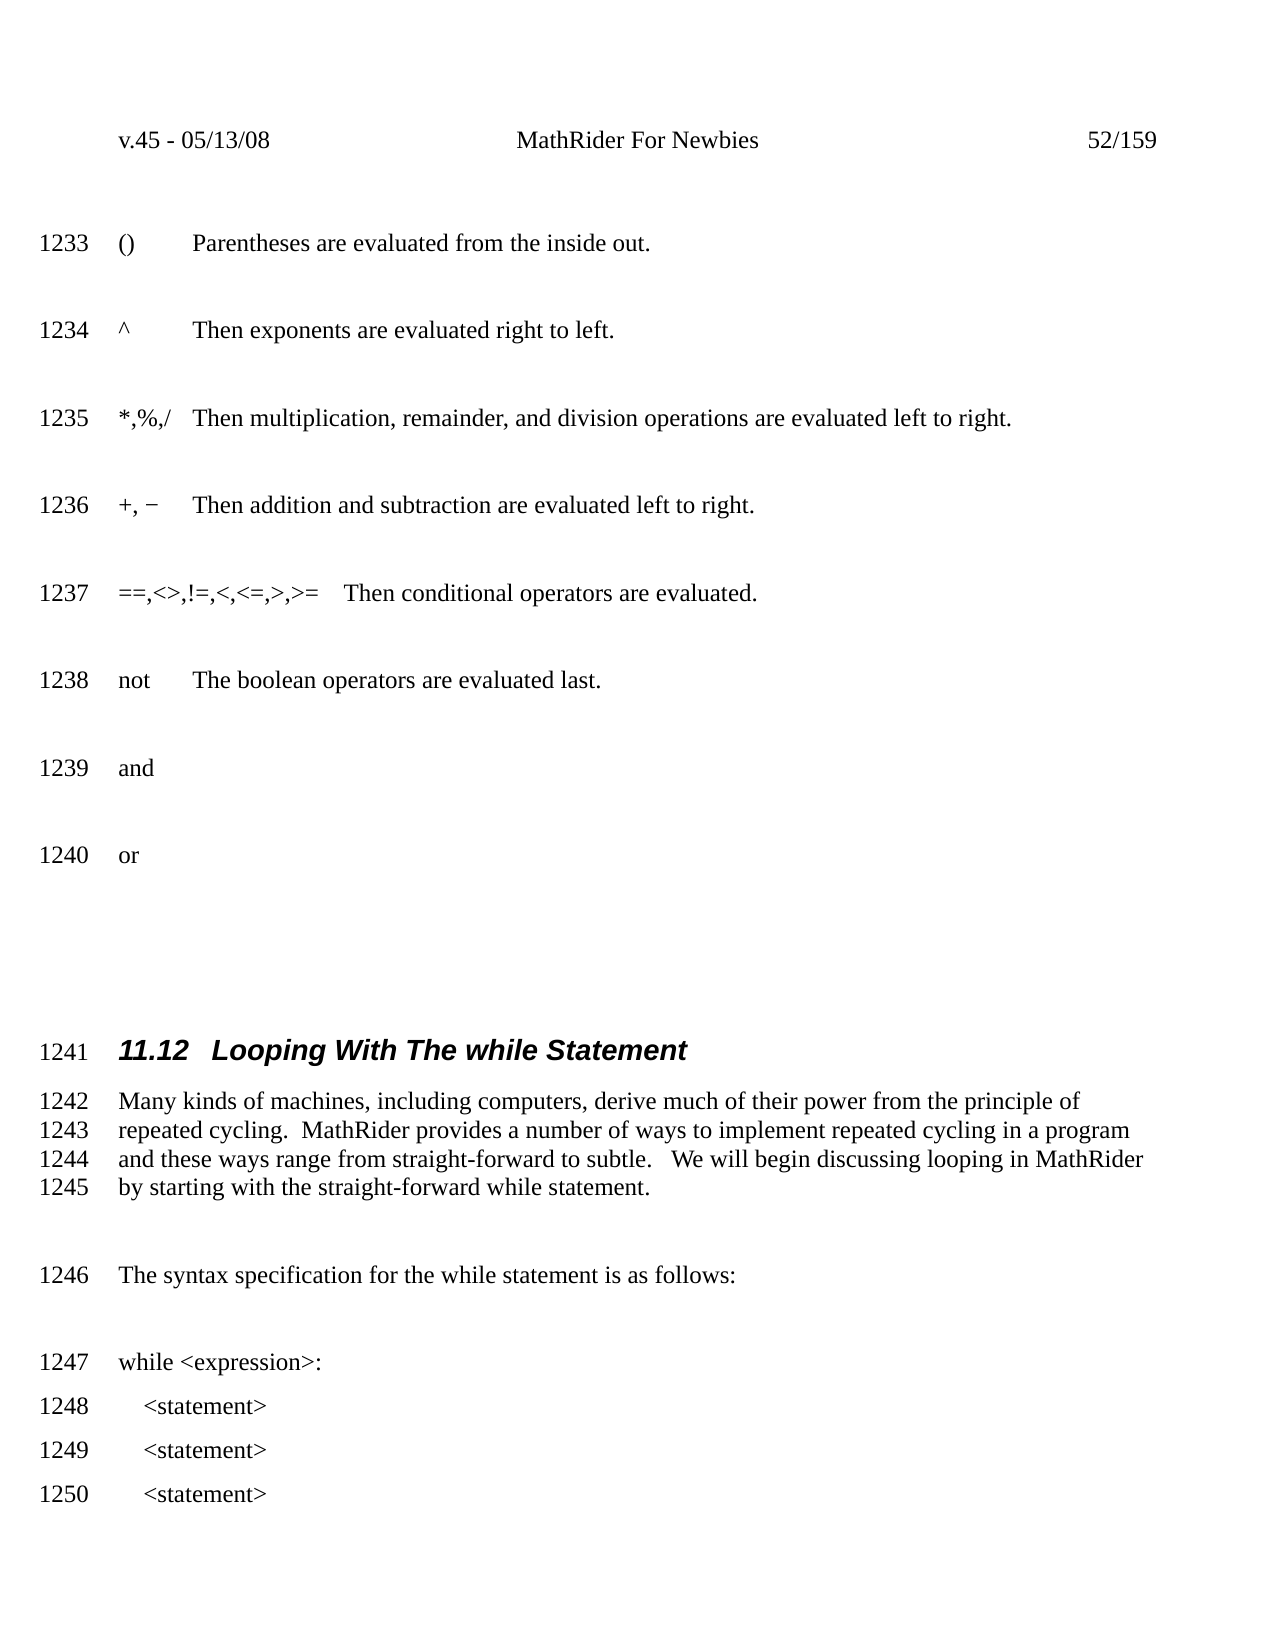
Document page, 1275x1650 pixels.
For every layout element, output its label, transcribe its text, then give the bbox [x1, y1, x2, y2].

text ^ Then exponents are evaluated right to left. [118, 315, 1157, 344]
text not The boolean operators are evaluated last. [118, 665, 1157, 694]
text +, − Then addition and subtraction are evaluated left to right. [118, 490, 1157, 519]
text while <expression>: [118, 1347, 1157, 1376]
text <statement> [118, 1435, 1157, 1464]
text <statement> [118, 1479, 1157, 1507]
subtitle Looping With The while Statement [118, 1033, 1157, 1066]
text <statement> [118, 1391, 1157, 1420]
text Many kinds of machines, including computers, derive much of their power from the principle of repeated cycling. MathRider provides a number of ways to implement repeated cycling in a program and these ways range from straight-forward to subtle. We will begin discussing looping in MathRider by starting with the straight-forward while statement. [118, 1086, 1157, 1201]
text *,%,/ Then multiplication, remainder, and division operations are evaluated left to right. [118, 403, 1157, 431]
text or [118, 840, 1157, 869]
text The syntax specification for the while statement is as follows: [118, 1260, 1157, 1289]
text and [118, 753, 1157, 781]
text () Parentheses are evaluated from the inside out. [118, 228, 1157, 256]
text ==,<>,!=,<,<=,>,>= Then conditional operators are evaluated. [118, 578, 1157, 606]
